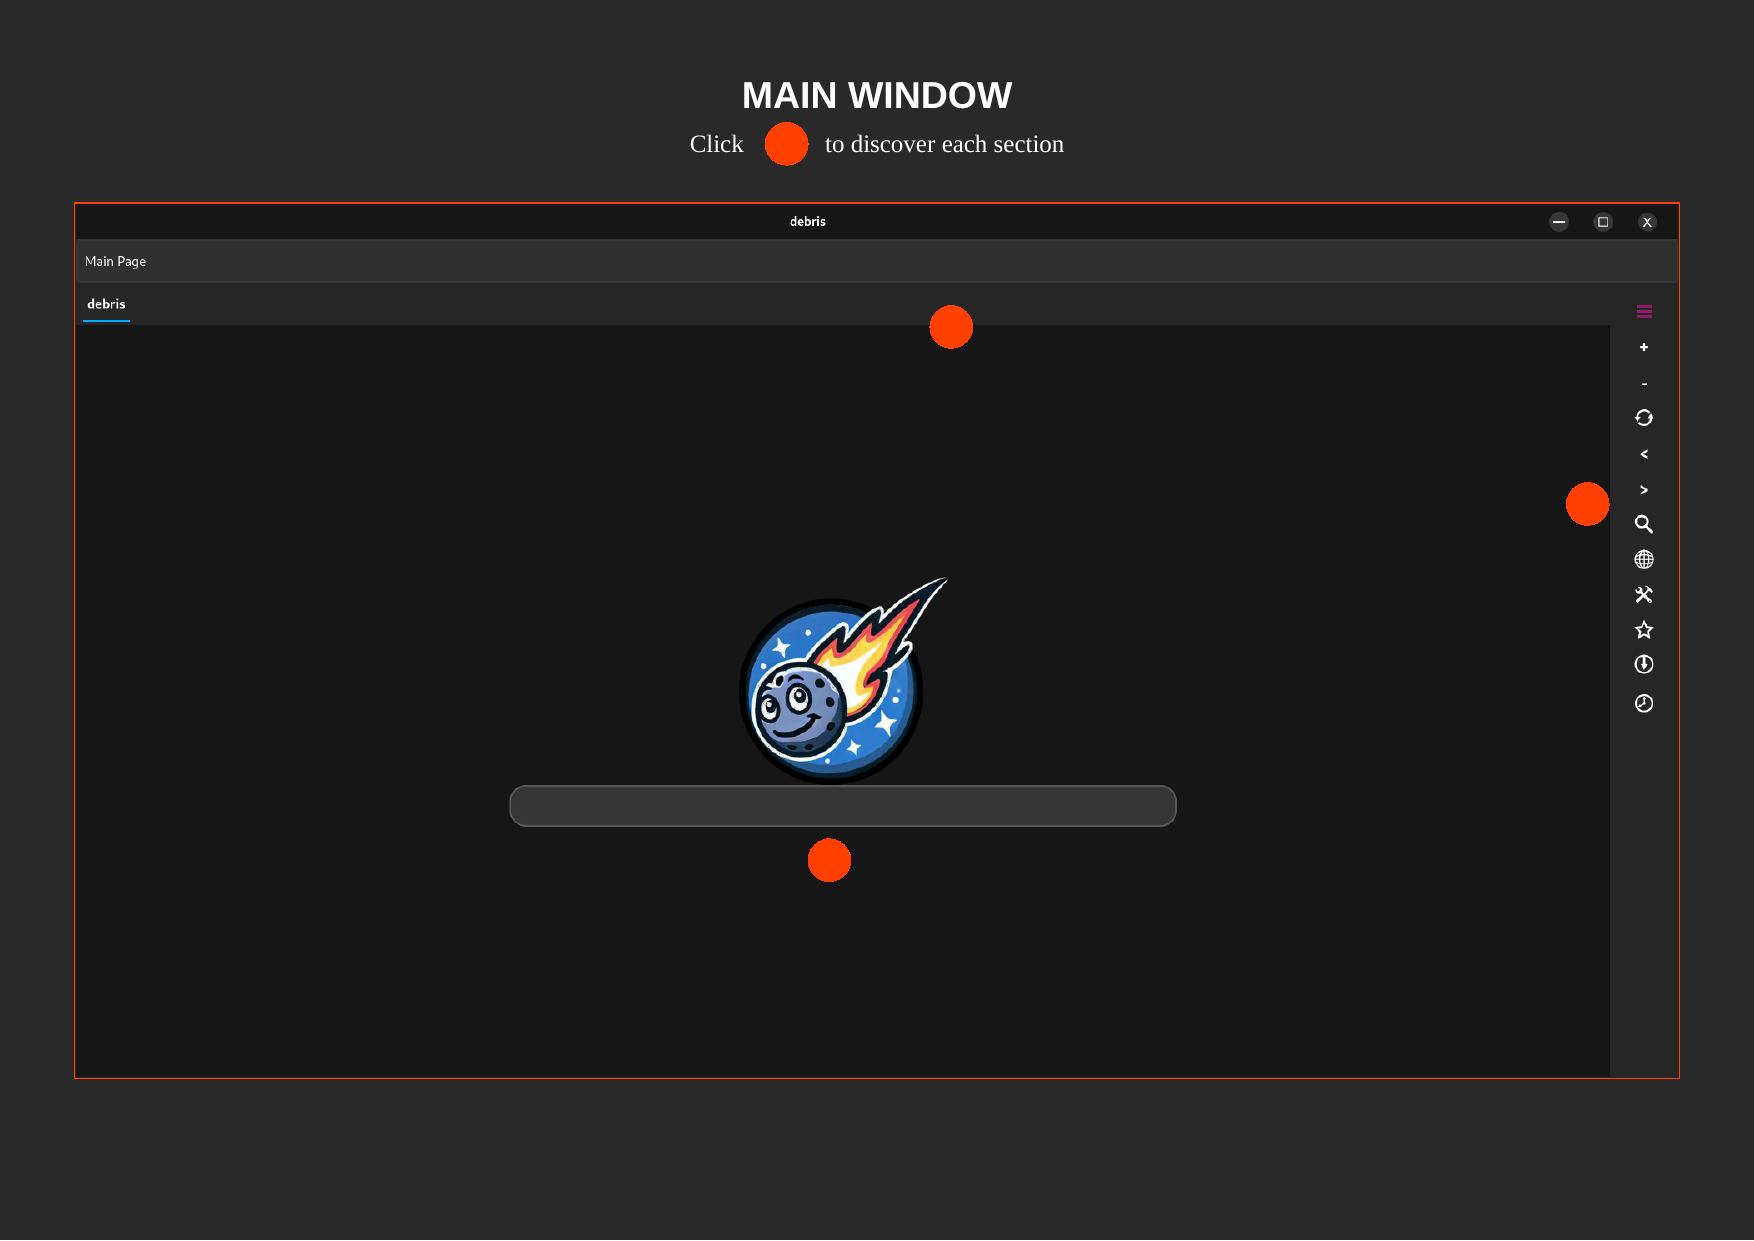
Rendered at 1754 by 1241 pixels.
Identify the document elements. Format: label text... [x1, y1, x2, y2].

text Click [73, 129, 770, 158]
subtitle MAIN WINDOW [73, 73, 1680, 117]
picture [78, 205, 1676, 1076]
text to discover each section [803, 129, 1680, 158]
